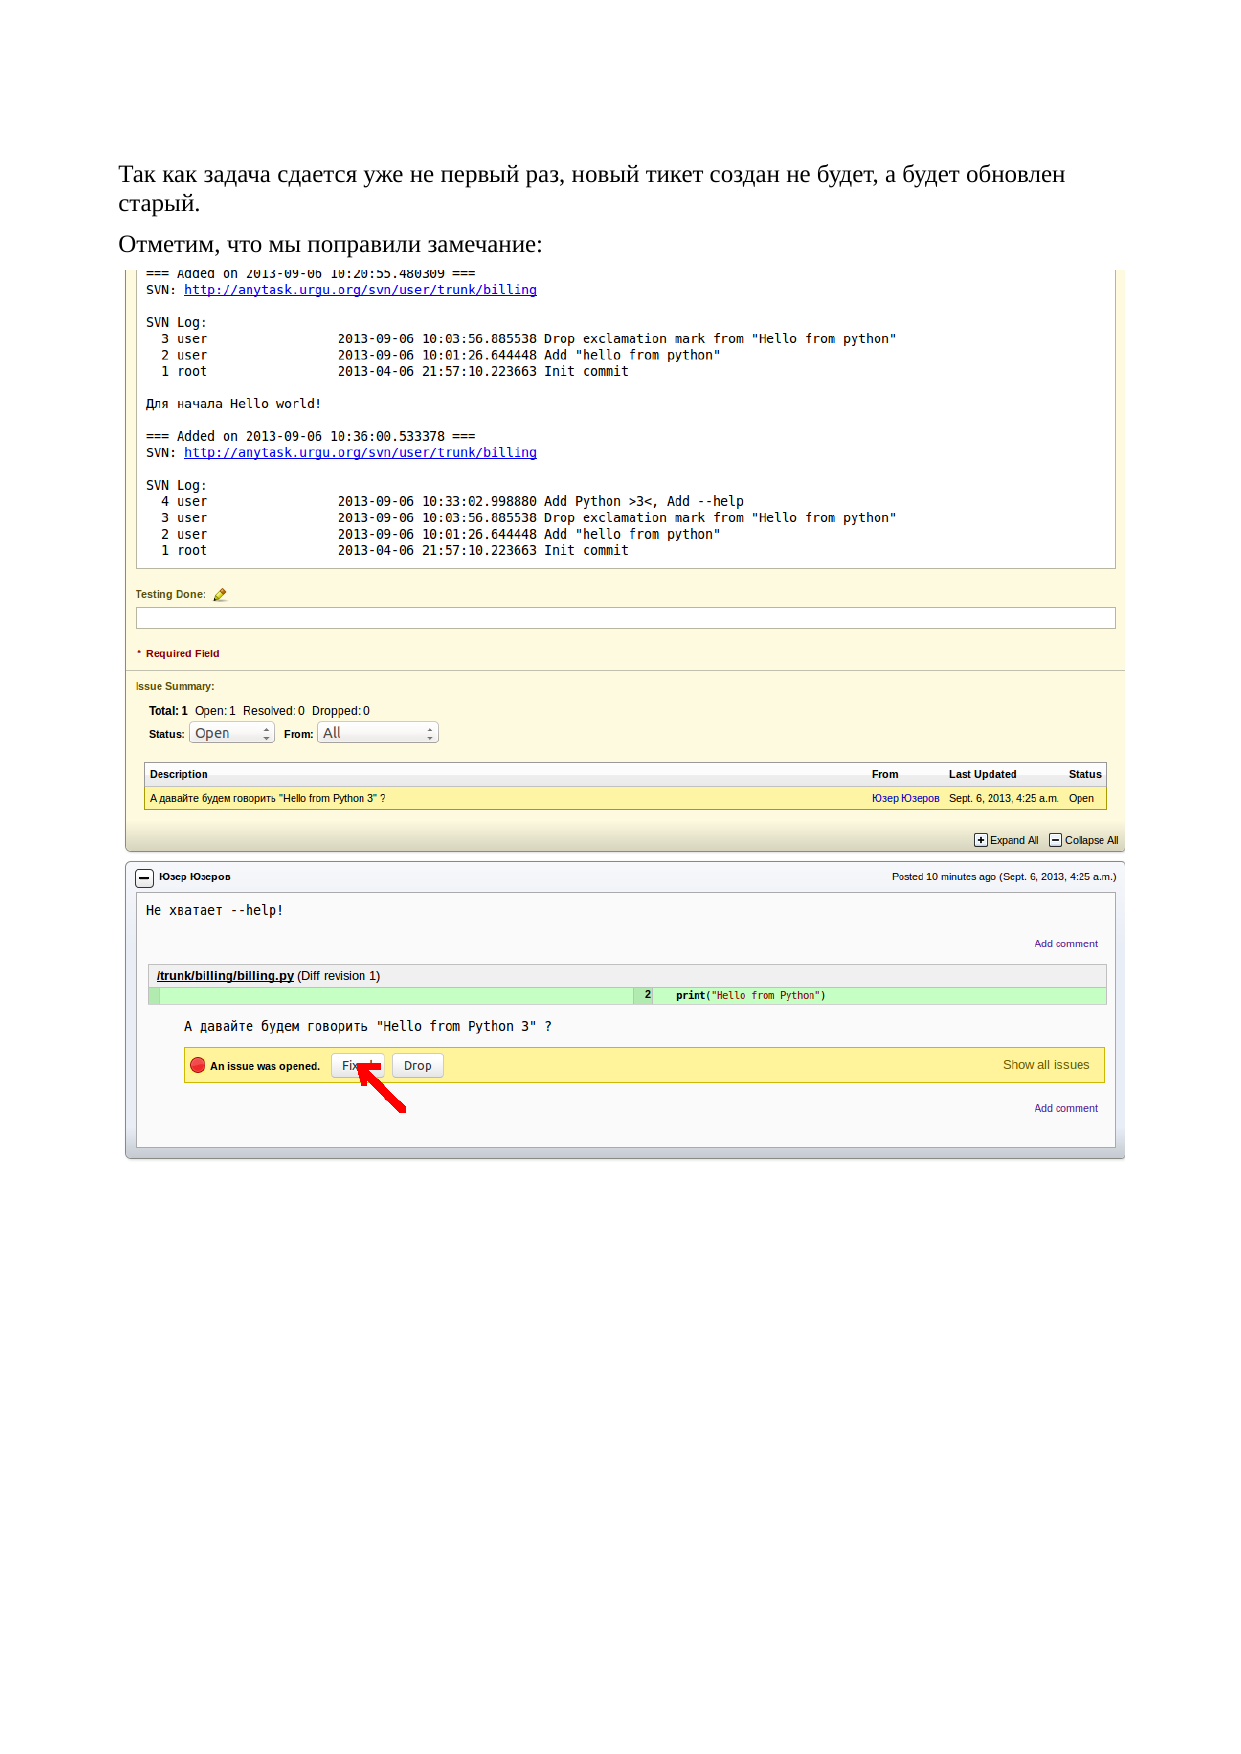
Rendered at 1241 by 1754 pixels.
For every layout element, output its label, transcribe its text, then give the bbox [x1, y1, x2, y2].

text Так как задача сдается уже не первый раз, новый тикет создан не будет, а будет обновлен старый. [118, 159, 1122, 217]
picture [115, 270, 1125, 1168]
text Отметим, что мы поправили замечание: [118, 229, 1122, 258]
